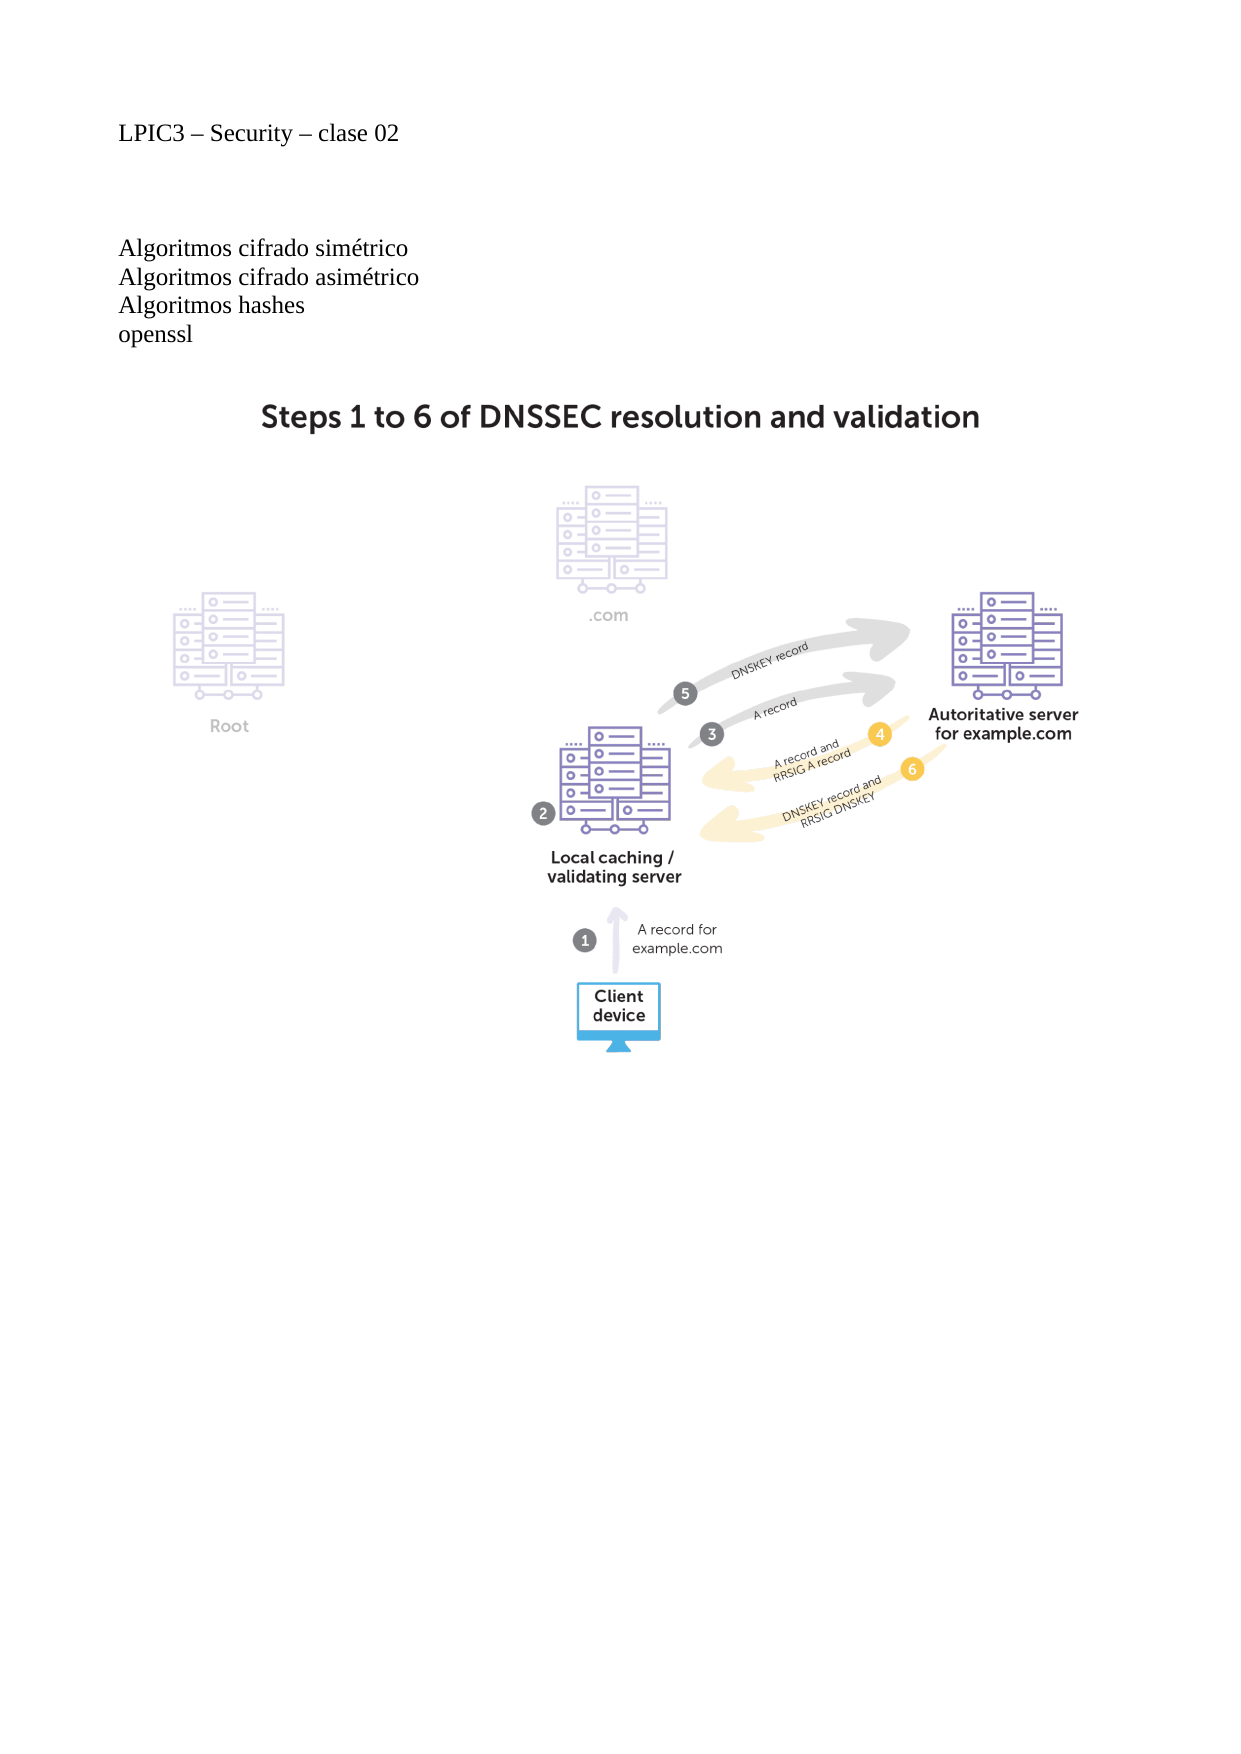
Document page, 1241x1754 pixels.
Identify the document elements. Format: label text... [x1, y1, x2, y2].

text openssl [118, 319, 1122, 348]
text Algoritmos cifrado asimétrico [118, 262, 1122, 291]
text Algoritmos cifrado simétrico [118, 233, 1122, 262]
picture [118, 355, 1123, 1083]
text Algoritmos hashes [118, 291, 1122, 319]
text LPIC3 – Security – clase 02 [118, 118, 1122, 147]
